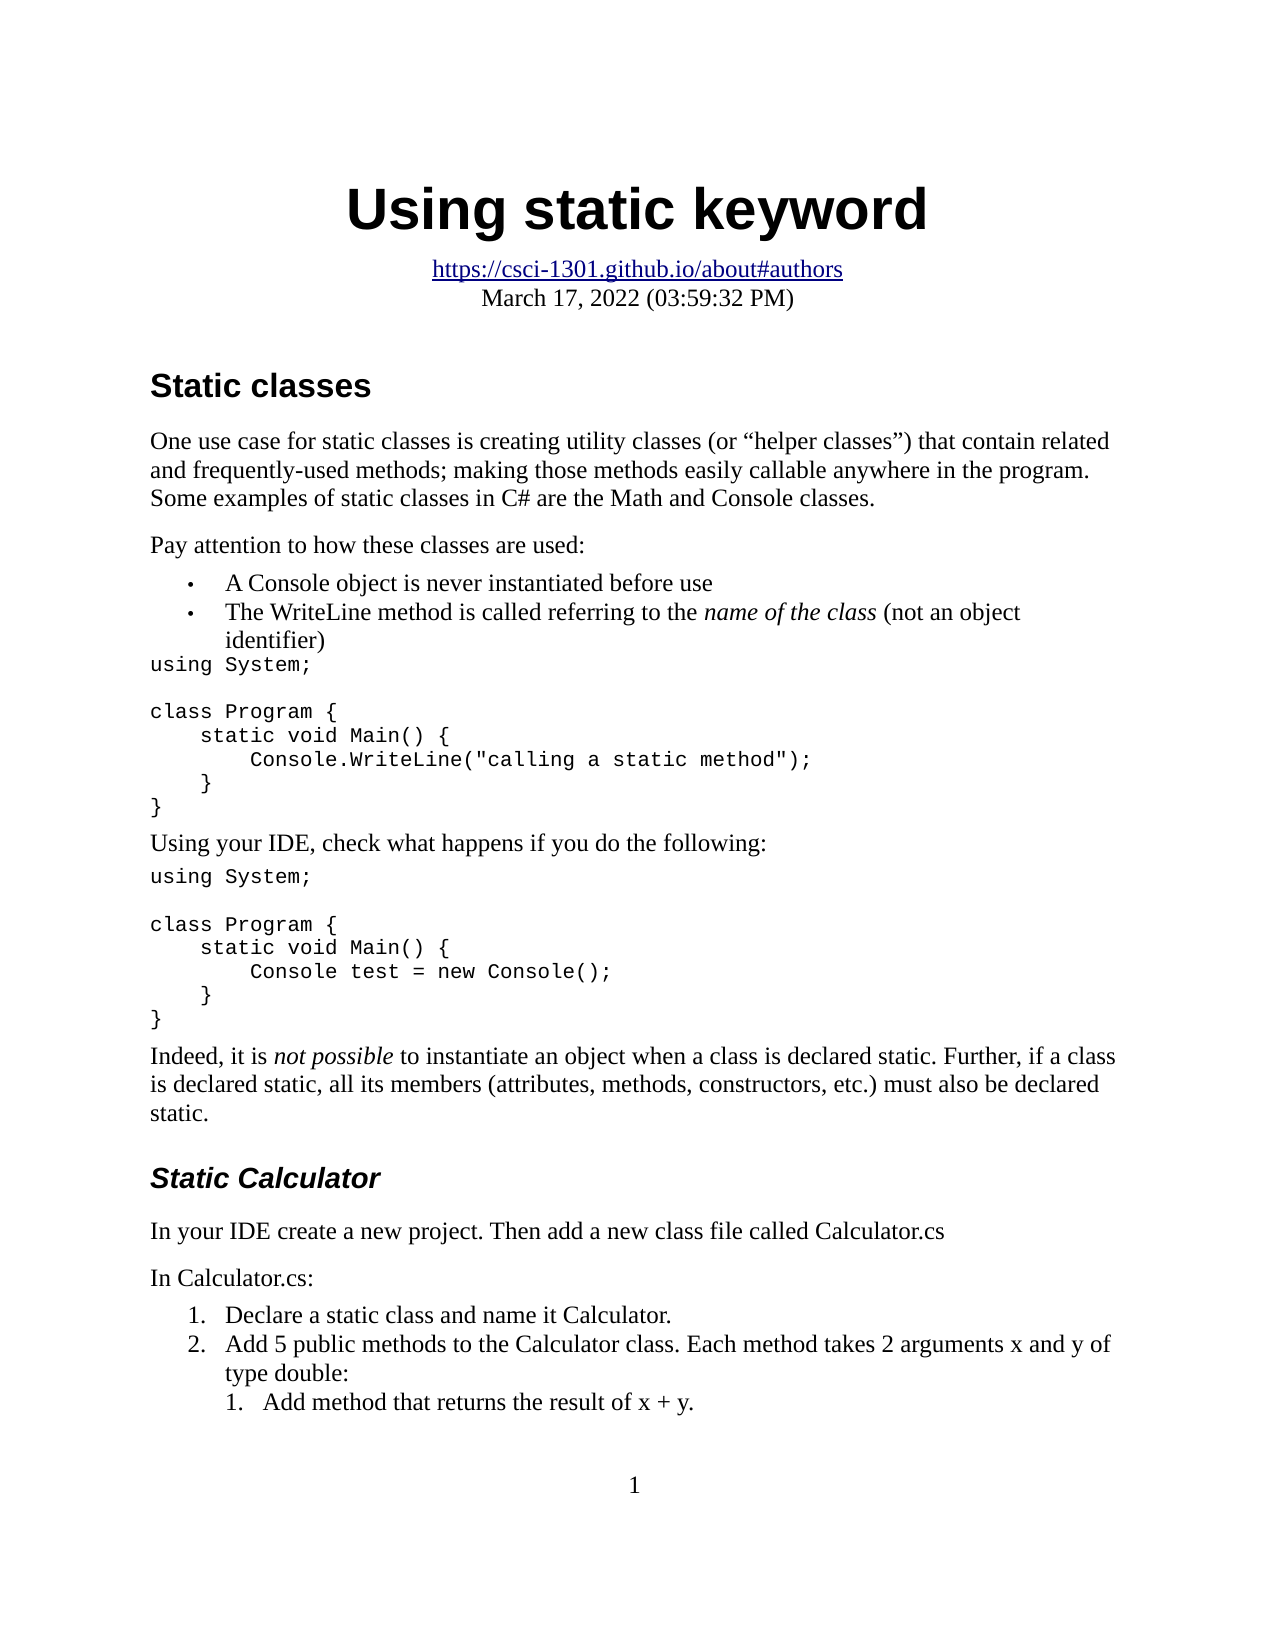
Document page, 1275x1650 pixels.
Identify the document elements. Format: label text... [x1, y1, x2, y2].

subtitle Static Calculator [150, 1161, 1125, 1194]
text static void Main() { [150, 937, 1125, 961]
list Add method that returns the result of x + y. [225, 1387, 1125, 1415]
text } [150, 1008, 1125, 1032]
text Indeed, it is not possible to instantiate an object when a class is declared static. Further, if a class is declared static, all its members (attributes, methods, constructors, etc.) must also be declared static. [150, 1041, 1125, 1127]
text In Calculator.cs: [150, 1263, 1125, 1291]
text Using your IDE, check what happens if you do the following: [150, 828, 1125, 857]
list Declare a static class and name it Calculator. [187, 1300, 1125, 1329]
list A Console object is never instantiated before use [187, 568, 1125, 597]
text class Program { [150, 701, 1125, 725]
text Console.WriteLine("calling a static method"); [150, 749, 1125, 772]
text static void Main() { [150, 725, 1125, 749]
text using System; [150, 866, 1125, 890]
subtitle Static classes [150, 366, 1125, 404]
list Add 5 public methods to the Calculator class. Each method takes 2 arguments x and y of type double: [187, 1329, 1125, 1387]
text class Program { [150, 913, 1125, 937]
title Using static keyword [150, 175, 1125, 242]
text One use case for static classes is creating utility classes (or “helper classes”) that contain related and frequently-used methods; making those methods easily callable anywhere in the program. Some examples of static classes in C# are the Math and Console classes. [150, 426, 1125, 512]
text In your IDE create a new project. Then add a new class file called Calculator.cs [150, 1216, 1125, 1245]
text Pay attention to how these classes are used: [150, 530, 1125, 559]
text } [150, 984, 1125, 1008]
text } [150, 796, 1125, 819]
list The WriteLine method is called referring to the name of the class (not an object identifier) [187, 597, 1125, 654]
text using System; [150, 654, 1125, 678]
text Console test = new Console(); [150, 961, 1125, 984]
text March 17, 2022 (03:59:32 PM) [150, 283, 1125, 312]
text } [150, 772, 1125, 796]
text https://csci-1301.github.io/about#authors [150, 254, 1125, 283]
